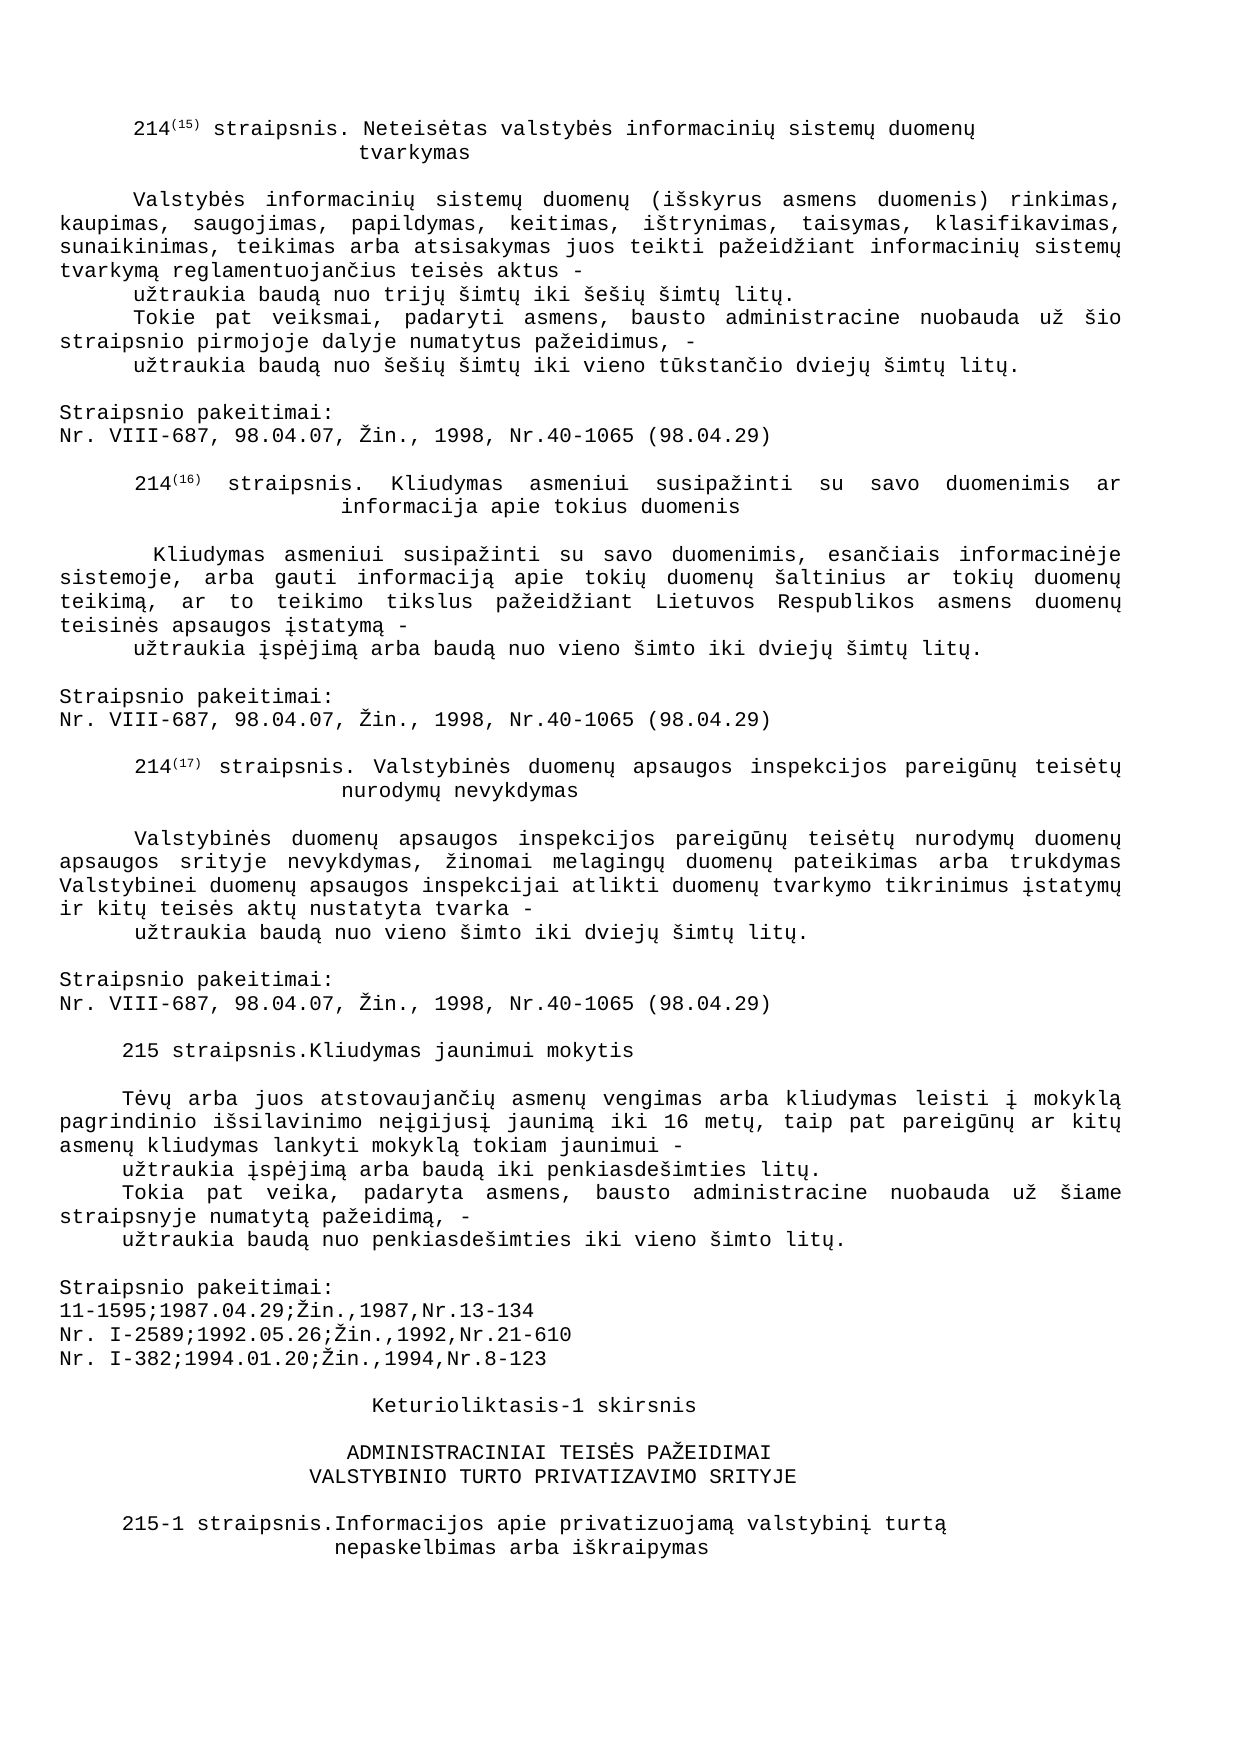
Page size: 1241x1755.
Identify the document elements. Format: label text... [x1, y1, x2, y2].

text nepaskelbimas arba iškraipymas [59, 1537, 1122, 1561]
text VALSTYBINIO TURTO PRIVATIZAVIMO SRITYJE [59, 1466, 1122, 1489]
text Straipsnio pakeitimai: [59, 1277, 1122, 1300]
text Nr. VIII-687, 98.04.07, Žin., 1998, Nr.40-1065 (98.04.29) [59, 709, 1122, 733]
text Nr. VIII-687, 98.04.07, Žin., 1998, Nr.40-1065 (98.04.29) [59, 426, 1122, 449]
text ADMINISTRACINIAI TEISĖS PAŽEIDIMAI [59, 1442, 1122, 1466]
text Straipsnio pakeitimai: [59, 686, 1122, 709]
text 11-1595;1987.04.29;Žin.,1987,Nr.13-134 [59, 1300, 1122, 1324]
text 214(15) straipsnis. Neteisėtas valstybės informacinių sistemų duomenų [59, 118, 1122, 142]
text Nr. I-382;1994.01.20;Žin.,1994,Nr.8-123 [59, 1348, 1122, 1371]
text užtraukia baudą nuo penkiasdešimties iki vieno šimto litų. [59, 1229, 1122, 1253]
text Tokia pat veika, padaryta asmens, bausto administracine nuobauda už šiame straipsnyje numatytą pažeidimą, - [59, 1182, 1122, 1229]
text užtraukia baudą nuo šešių šimtų iki vieno tūkstančio dviejų šimtų litų. [59, 354, 1122, 378]
text 215 straipsnis.Kliudymas jaunimui mokytis [59, 1040, 1122, 1064]
text Straipsnio pakeitimai: [59, 969, 1122, 993]
text 214(16) straipsnis. Kliudymas asmeniui susipažinti su savo duomenimis ar informacija apie tokius duomenis [134, 473, 1122, 520]
text Kliudymas asmeniui susipažinti su savo duomenimis, esančiais informacinėje sistemoje, arba gauti informaciją apie tokių duomenų šaltinius ar tokių duomenų teikimą, ar to teikimo tikslus pažeidžiant Lietuvos Respublikos asmens duomenų teisinės apsaugos įstatymą - [59, 544, 1122, 638]
text 215-1 straipsnis.Informacijos apie privatizuojamą valstybinį turtą [59, 1513, 1122, 1537]
text Keturioliktasis-1 skirsnis [59, 1395, 1122, 1419]
text Nr. I-2589;1992.05.26;Žin.,1992,Nr.21-610 [59, 1324, 1122, 1348]
text Valstybės informacinių sistemų duomenų (išskyrus asmens duomenis) rinkimas, kaupimas, saugojimas, papildymas, keitimas, ištrynimas, taisymas, klasifikavimas, sunaikinimas, teikimas arba atsisakymas juos teikti pažeidžiant informacinių sistemų tvarkymą reglamentuojančius teisės aktus - [59, 189, 1122, 284]
text tvarkymas [59, 142, 1122, 165]
text užtraukia baudą nuo trijų šimtų iki šešių šimtų litų. [59, 284, 1122, 307]
text Nr. VIII-687, 98.04.07, Žin., 1998, Nr.40-1065 (98.04.29) [59, 993, 1122, 1017]
text Tėvų arba juos atstovaujančių asmenų vengimas arba kliudymas leisti į mokyklą pagrindinio išsilavinimo neįgijusį jaunimą iki 16 metų, taip pat pareigūnų ar kitų asmenų kliudymas lankyti mokyklą tokiam jaunimui - [59, 1088, 1122, 1158]
text Straipsnio pakeitimai: [59, 402, 1122, 426]
text užtraukia baudą nuo vieno šimto iki dviejų šimtų litų. [59, 922, 1122, 946]
text 214(17) straipsnis. Valstybinės duomenų apsaugos inspekcijos pareigūnų teisėtų nurodymų nevykdymas [134, 757, 1122, 804]
text užtraukia įspėjimą arba baudą iki penkiasdešimties litų. [59, 1158, 1122, 1182]
text Valstybinės duomenų apsaugos inspekcijos pareigūnų teisėtų nurodymų duomenų apsaugos srityje nevykdymas, žinomai melagingų duomenų pateikimas arba trukdymas Valstybinei duomenų apsaugos inspekcijai atlikti duomenų tvarkymo tikrinimus įstatymų ir kitų teisės aktų nustatyta tvarka - [59, 827, 1122, 922]
text užtraukia įspėjimą arba baudą nuo vieno šimto iki dviejų šimtų litų. [59, 638, 1122, 662]
text Tokie pat veiksmai, padaryti asmens, bausto administracine nuobauda už šio straipsnio pirmojoje dalyje numatytus pažeidimus, - [59, 307, 1122, 354]
